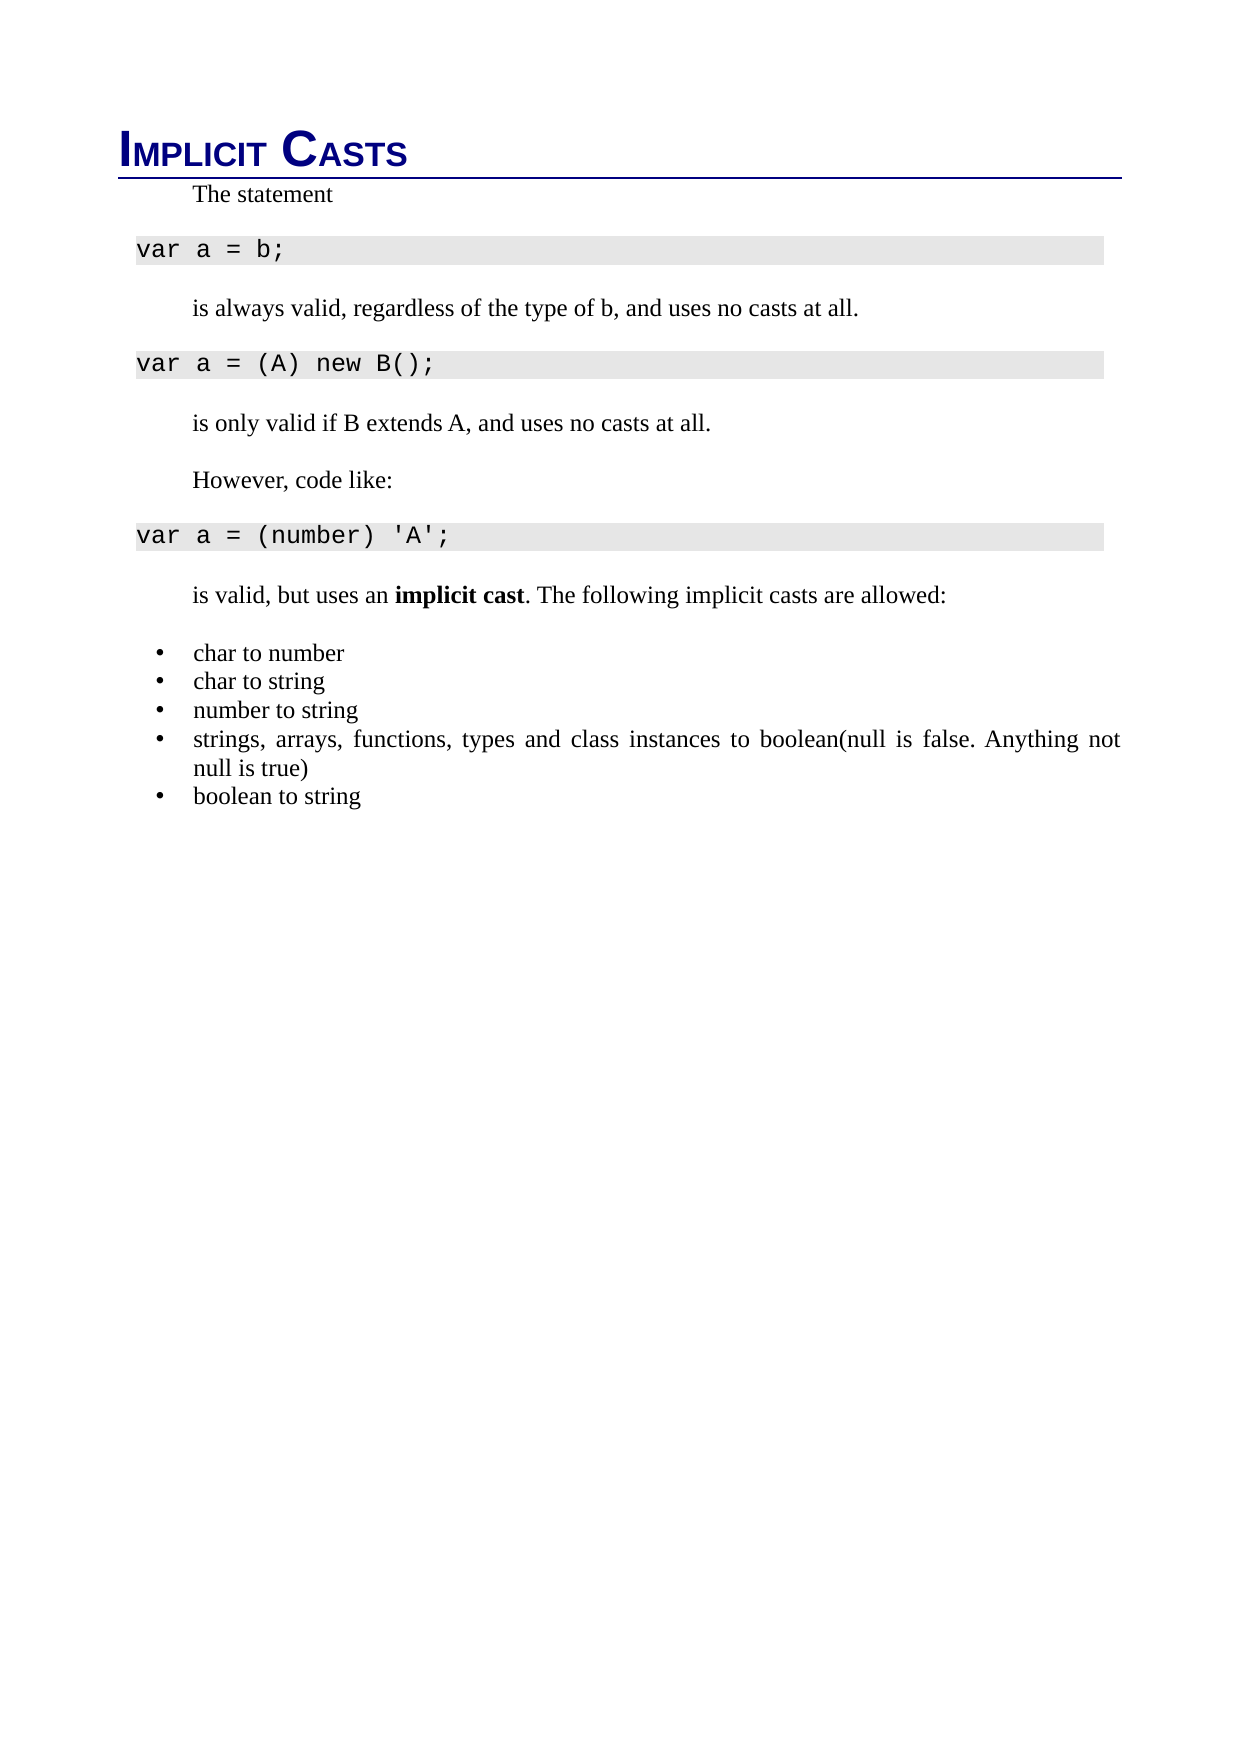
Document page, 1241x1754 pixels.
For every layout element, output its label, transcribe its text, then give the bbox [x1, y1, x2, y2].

text The statement [118, 179, 1122, 208]
text var a = (A) new B(); [136, 351, 1104, 379]
list boolean to string [156, 781, 1122, 810]
text var a = b; [136, 236, 1104, 265]
subtitle Implicit Casts [118, 118, 1122, 177]
list char to number [156, 638, 1122, 666]
text is valid, but uses an implicit cast. The following implicit casts are allowed: [118, 580, 1122, 609]
text However, code like: [118, 466, 1122, 494]
list number to string [156, 695, 1122, 724]
text var a = (number) 'A'; [136, 523, 1104, 551]
text is only valid if B extends A, and uses no casts at all. [118, 408, 1122, 437]
list char to string [156, 666, 1122, 695]
list strings, arrays, functions, types and class instances to boolean(null is false. Anything not null is true) [156, 724, 1122, 781]
text is always valid, regardless of the type of b, and uses no casts at all. [118, 293, 1122, 322]
